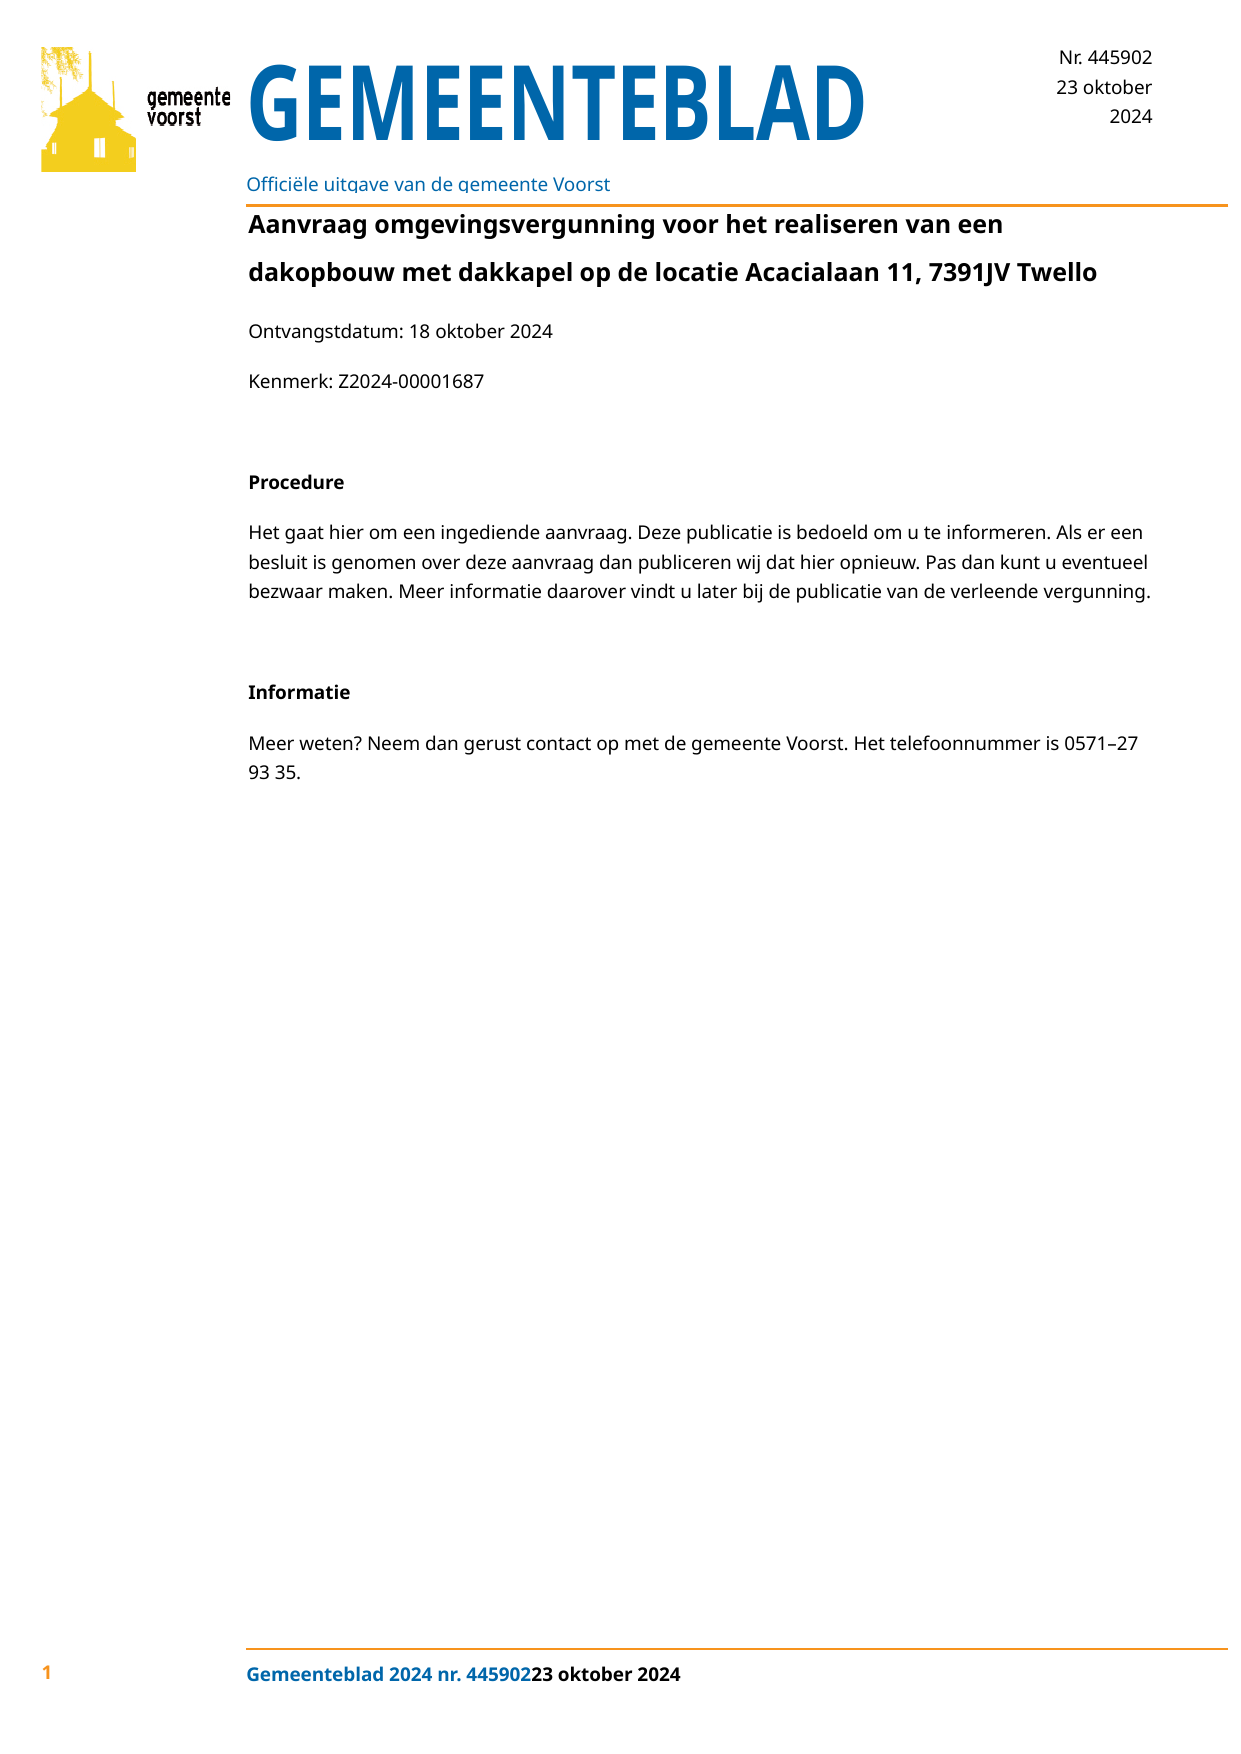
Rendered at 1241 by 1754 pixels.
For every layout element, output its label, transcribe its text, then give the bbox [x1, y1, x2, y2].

text Procedure [248, 469, 1152, 495]
text Aanvraag omgevingsvergunning voor het realiseren van een dakopbouw met dakkapel op de locatie Acacialaan 11, 7391JV Twello [248, 207, 1152, 288]
text Kenmerk: Z2024-00001687 [248, 368, 1152, 394]
text Het gaat hier om een ingediende aanvraag. Deze publicatie is bedoeld om u te informeren. Als er een besluit is genomen over deze aanvraag dan publiceren wij dat hier opnieuw. Pas dan kunt u eventueel bezwaar maken. Meer informatie daarover vindt u later bij de publicatie van de verleende vergunning. [248, 519, 1152, 604]
text Informatie [248, 679, 1152, 705]
picture [41, 47, 231, 172]
text Meer weten? Neem dan gerust contact op met de gemeente Voorst. Het telefoonnummer is 0571–27 93 35. [248, 730, 1152, 785]
text Ontvangstdatum: 18 oktober 2024 [248, 318, 1152, 344]
